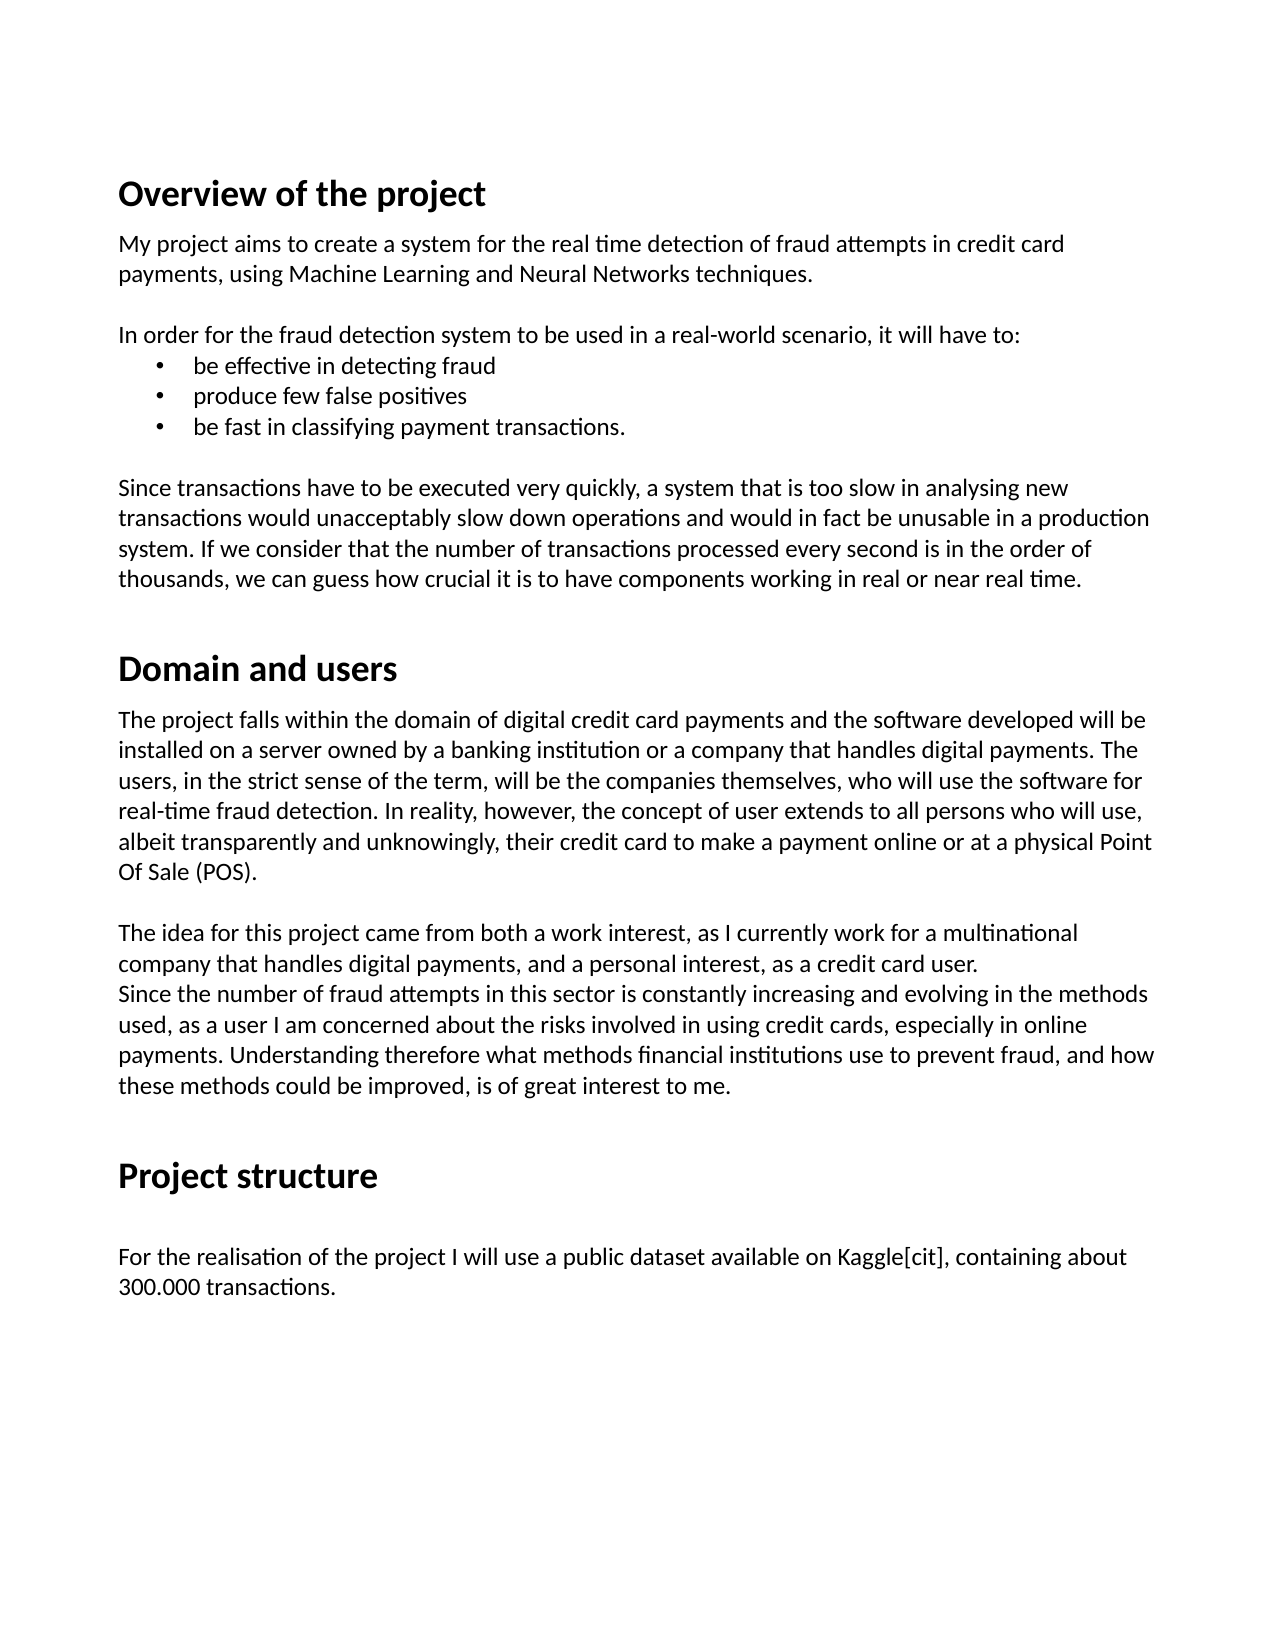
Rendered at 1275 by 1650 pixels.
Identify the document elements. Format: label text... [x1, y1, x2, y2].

text In order for the fraud detection system to be used in a real-world scenario, it will have to: [118, 319, 1157, 350]
list be fast in classifying payment transactions. [156, 411, 1157, 441]
text The idea for this project came from both a work interest, as I currently work for a multinational company that handles digital payments, and a personal interest, as a credit card user. [118, 917, 1157, 978]
list produce few false positives [156, 380, 1157, 411]
text Since the number of fraud attempts in this sector is constantly increasing and evolving in the methods used, as a user I am concerned about the risks involved in using credit cards, especially in online payments. Understanding therefore what methods financial institutions use to prevent fraud, and how these methods could be improved, is of great interest to me. [118, 978, 1157, 1101]
text For the realisation of the project I will use a public dataset available on Kaggle[cit], containing about 300.000 transactions. [118, 1241, 1157, 1302]
list be effective in detecting fraud [156, 350, 1157, 380]
text My project aims to create a system for the real time detection of fraud attempts in credit card payments, using Machine Learning and Neural Networks techniques. [118, 228, 1157, 289]
subtitle Overview of the project [118, 169, 1157, 215]
subtitle Project structure [118, 1152, 1157, 1198]
text The project falls within the domain of digital credit card payments and the software developed will be installed on a server owned by a banking institution or a company that handles digital payments. The users, in the strict sense of the term, will be the companies themselves, who will use the software for real-time fraud detection. In reality, however, the concept of user extends to all persons who will use, albeit transparently and unknowingly, their credit card to make a payment online or at a physical Point Of Sale (POS). [118, 704, 1157, 887]
subtitle Domain and users [118, 645, 1157, 691]
text Since transactions have to be executed very quickly, a system that is too slow in analysing new transactions would unacceptably slow down operations and would in fact be unusable in a production system. If we consider that the number of transactions processed every second is in the order of thousands, we can guess how crucial it is to have components working in real or near real time. [118, 472, 1157, 594]
